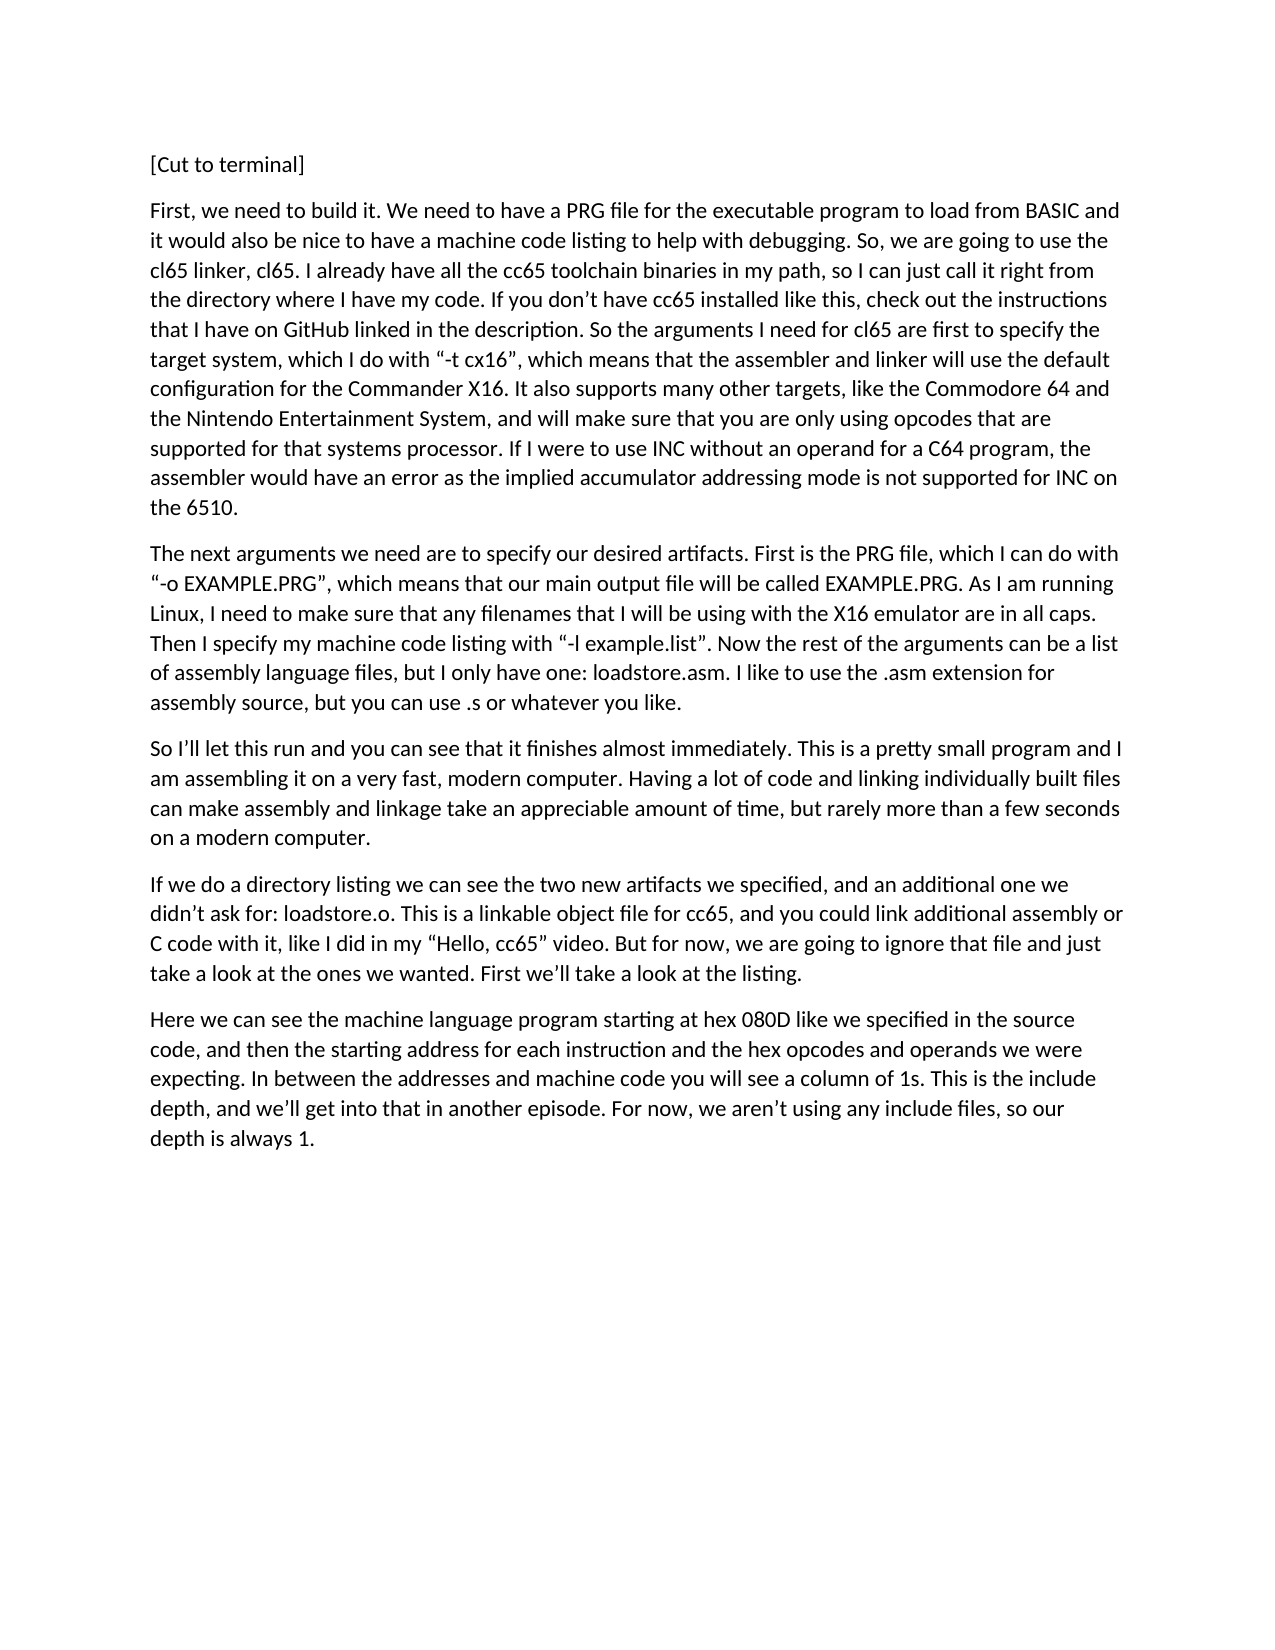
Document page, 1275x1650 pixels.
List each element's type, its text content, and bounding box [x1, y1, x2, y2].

text First, we need to build it. We need to have a PRG file for the executable program to load from BASIC and it would also be nice to have a machine code listing to help with debugging. So, we are going to use the cl65 linker, cl65. I already have all the cc65 toolchain binaries in my path, so I can just call it right from the directory where I have my code. If you don’t have cc65 installed like this, check out the instructions that I have on GitHub linked in the description. So the arguments I need for cl65 are first to specify the target system, which I do with “-t cx16”, which means that the assembler and linker will use the default configuration for the Commander X16. It also supports many other targets, like the Commodore 64 and the Nintendo Entertainment System, and will make sure that you are only using opcodes that are supported for that systems processor. If I were to use INC without an operand for a C64 program, the assembler would have an error as the implied accumulator addressing mode is not supported for INC on the 6510. [150, 196, 1125, 521]
text Here we can see the machine language program starting at hex 080D like we specified in the source code, and then the starting address for each instruction and the hex opcodes and operands we were expecting. In between the addresses and machine code you will see a column of 1s. This is the include depth, and we’ll get into that in another episode. For now, we aren’t using any include files, so our depth is always 1. [150, 1005, 1125, 1152]
text So I’ll let this run and you can see that it finishes almost immediately. This is a pretty small program and I am assembling it on a very fast, modern computer. Having a lot of code and linking individually built files can make assembly and linkage take an appreciable amount of time, but rarely more than a few seconds on a modern computer. [150, 734, 1125, 851]
text The next arguments we need are to specify our desired artifacts. First is the PRG file, which I can do with “-o EXAMPLE.PRG”, which means that our main output file will be called EXAMPLE.PRG. As I am running Linux, I need to make sure that any filenames that I will be using with the X16 emulator are in all caps. Then I specify my machine code listing with “-l example.list”. Now the rest of the arguments can be a list of assembly language files, but I only have one: loadstore.asm. I like to use the .asm extension for assembly source, but you can use .s or whatever you like. [150, 539, 1125, 716]
text [Cut to terminal] [150, 150, 1125, 178]
text If we do a directory listing we can see the two new artifacts we specified, and an additional one we didn’t ask for: loadstore.o. This is a linkable object file for cc65, and you could link additional assembly or C code with it, like I did in my “Hello, cc65” video. But for now, we are going to ignore that file and just take a look at the ones we wanted. First we’ll take a look at the listing. [150, 870, 1125, 987]
